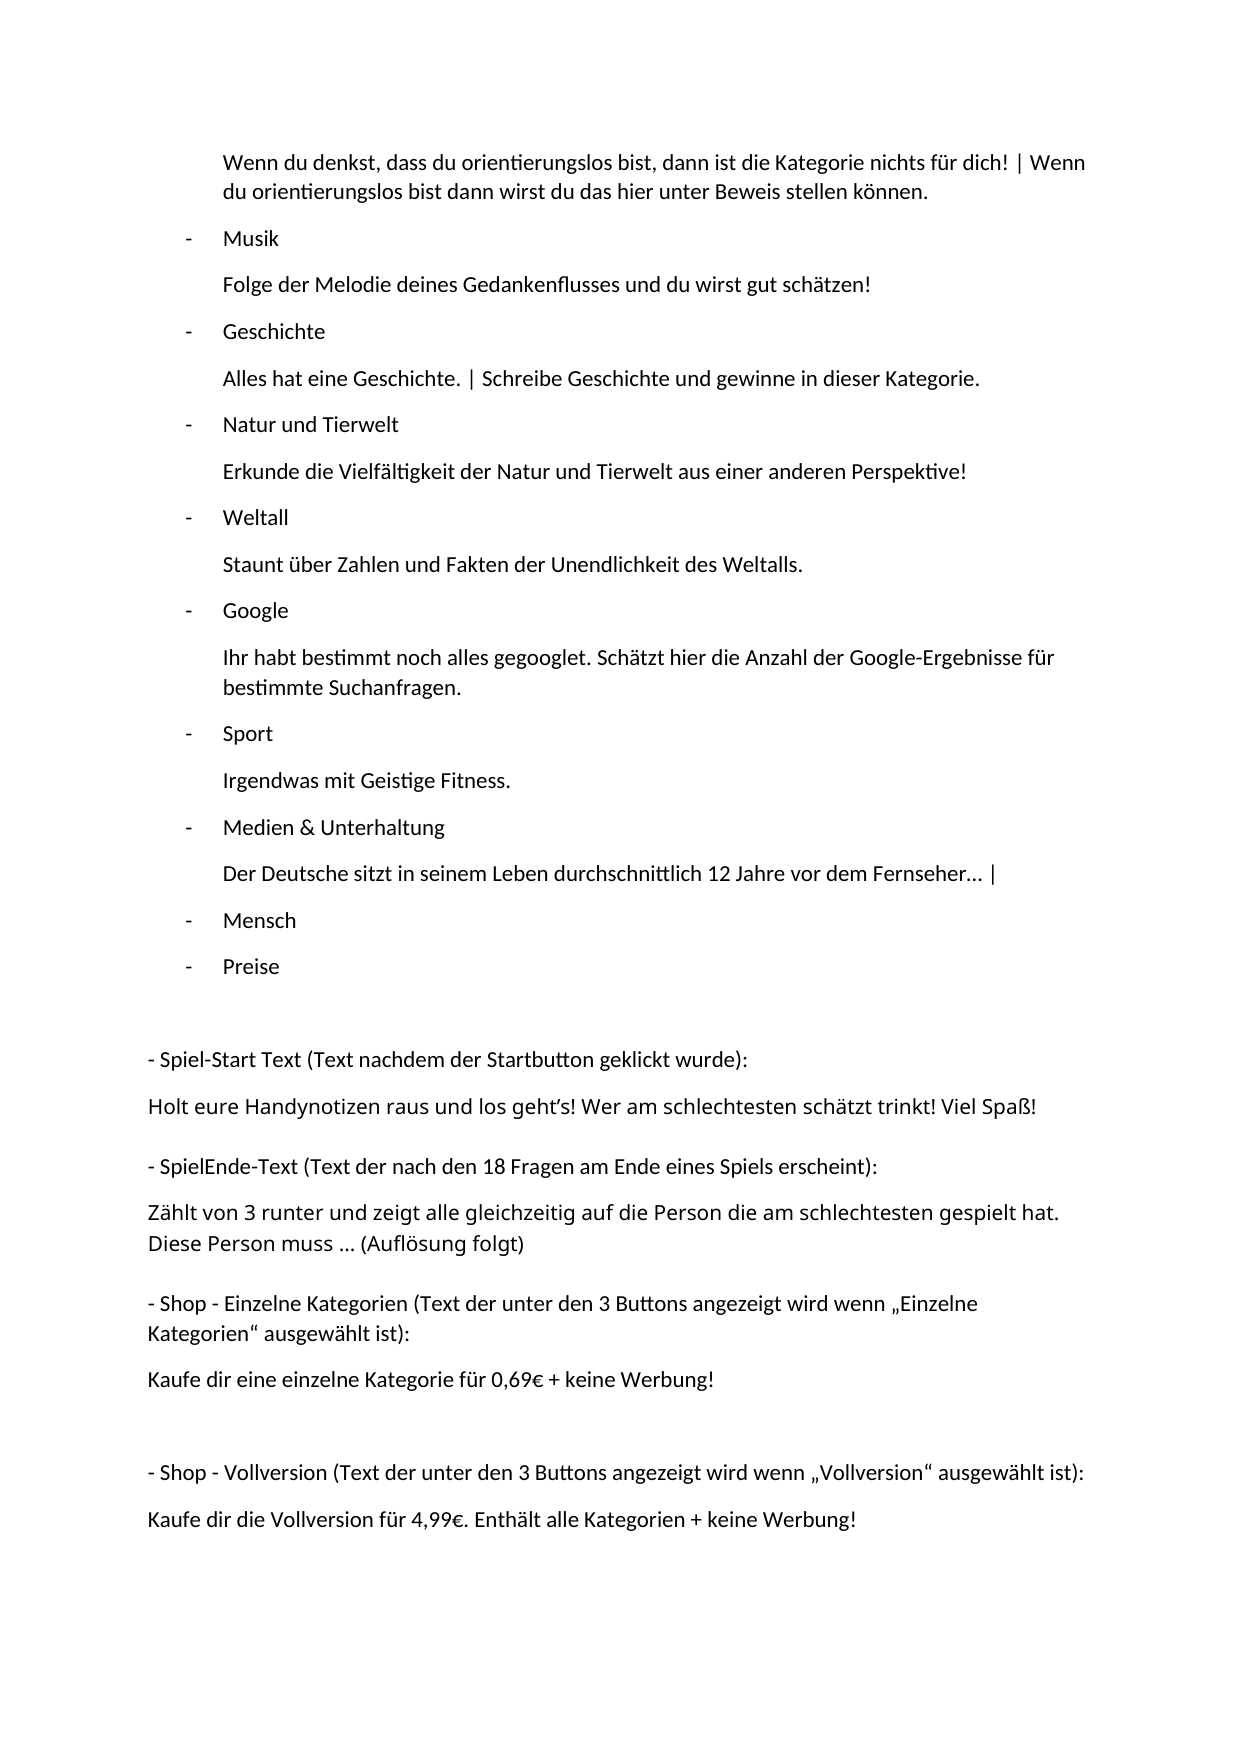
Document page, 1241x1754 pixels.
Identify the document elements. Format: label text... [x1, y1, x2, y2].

list Medien & Unterhaltung [185, 813, 1093, 841]
text Zählt von 3 runter und zeigt alle gleichzeitig auf die Person die am schlechtesten gespielt hat. Diese Person muss ... (Auflösung folgt) [148, 1198, 1093, 1257]
list Der Deutsche sitzt in seinem Leben durchschnittlich 12 Jahre vor dem Fernseher… | [185, 859, 1093, 887]
text - SpielEnde-Text (Text der nach den 18 Fragen am Ende eines Spiels erscheint): [148, 1152, 1093, 1180]
list Staunt über Zahlen und Fakten der Unendlichkeit des Weltalls. [185, 550, 1093, 578]
list Wenn du denkst, dass du orientierungslos bist, dann ist die Kategorie nichts für dich! | Wenn du orientierungslos bist dann wirst du das hier unter Beweis stellen können. [185, 148, 1093, 206]
list Geschichte [185, 317, 1093, 345]
text Kaufe dir die Vollversion für 4,99€. Enthält alle Kategorien + keine Werbung! [148, 1505, 1093, 1533]
list Weltall [185, 503, 1093, 531]
text - Shop - Vollversion (Text der unter den 3 Buttons angezeigt wird wenn „Vollversion“ ausgewählt ist): [148, 1458, 1093, 1486]
list Natur und Tierwelt [185, 410, 1093, 438]
list Google [185, 597, 1093, 624]
text - Shop - Einzelne Kategorien (Text der unter den 3 Buttons angezeigt wird wenn „Einzelne Kategorien“ ausgewählt ist): [148, 1289, 1093, 1347]
list Musik [185, 224, 1093, 252]
list Sport [185, 719, 1093, 748]
text - Spiel-Start Text (Text nachdem der Startbutton geklickt wurde): [148, 1046, 1093, 1073]
list Preise [185, 952, 1093, 980]
text Kaufe dir eine einzelne Kategorie für 0,69€ + keine Werbung! [148, 1365, 1093, 1393]
list Alles hat eine Geschichte. | Schreibe Geschichte und gewinne in dieser Kategorie. [185, 364, 1093, 392]
list Mensch [185, 906, 1093, 934]
text Holt eure Handynotizen raus und los geht’s! Wer am schlechtesten schätzt trinkt! Viel Spaß! [148, 1092, 1093, 1121]
list Erkunde die Vielfältigkeit der Natur und Tierwelt aus einer anderen Perspektive! [185, 457, 1093, 485]
list Folge der Melodie deines Gedankenflusses und du wirst gut schätzen! [185, 271, 1093, 299]
list Ihr habt bestimmt noch alles gegooglet. Schätzt hier die Anzahl der Google-Ergebnisse für bestimmte Suchanfragen. [185, 643, 1093, 701]
list Irgendwas mit Geistige Fitness. [185, 766, 1093, 794]
